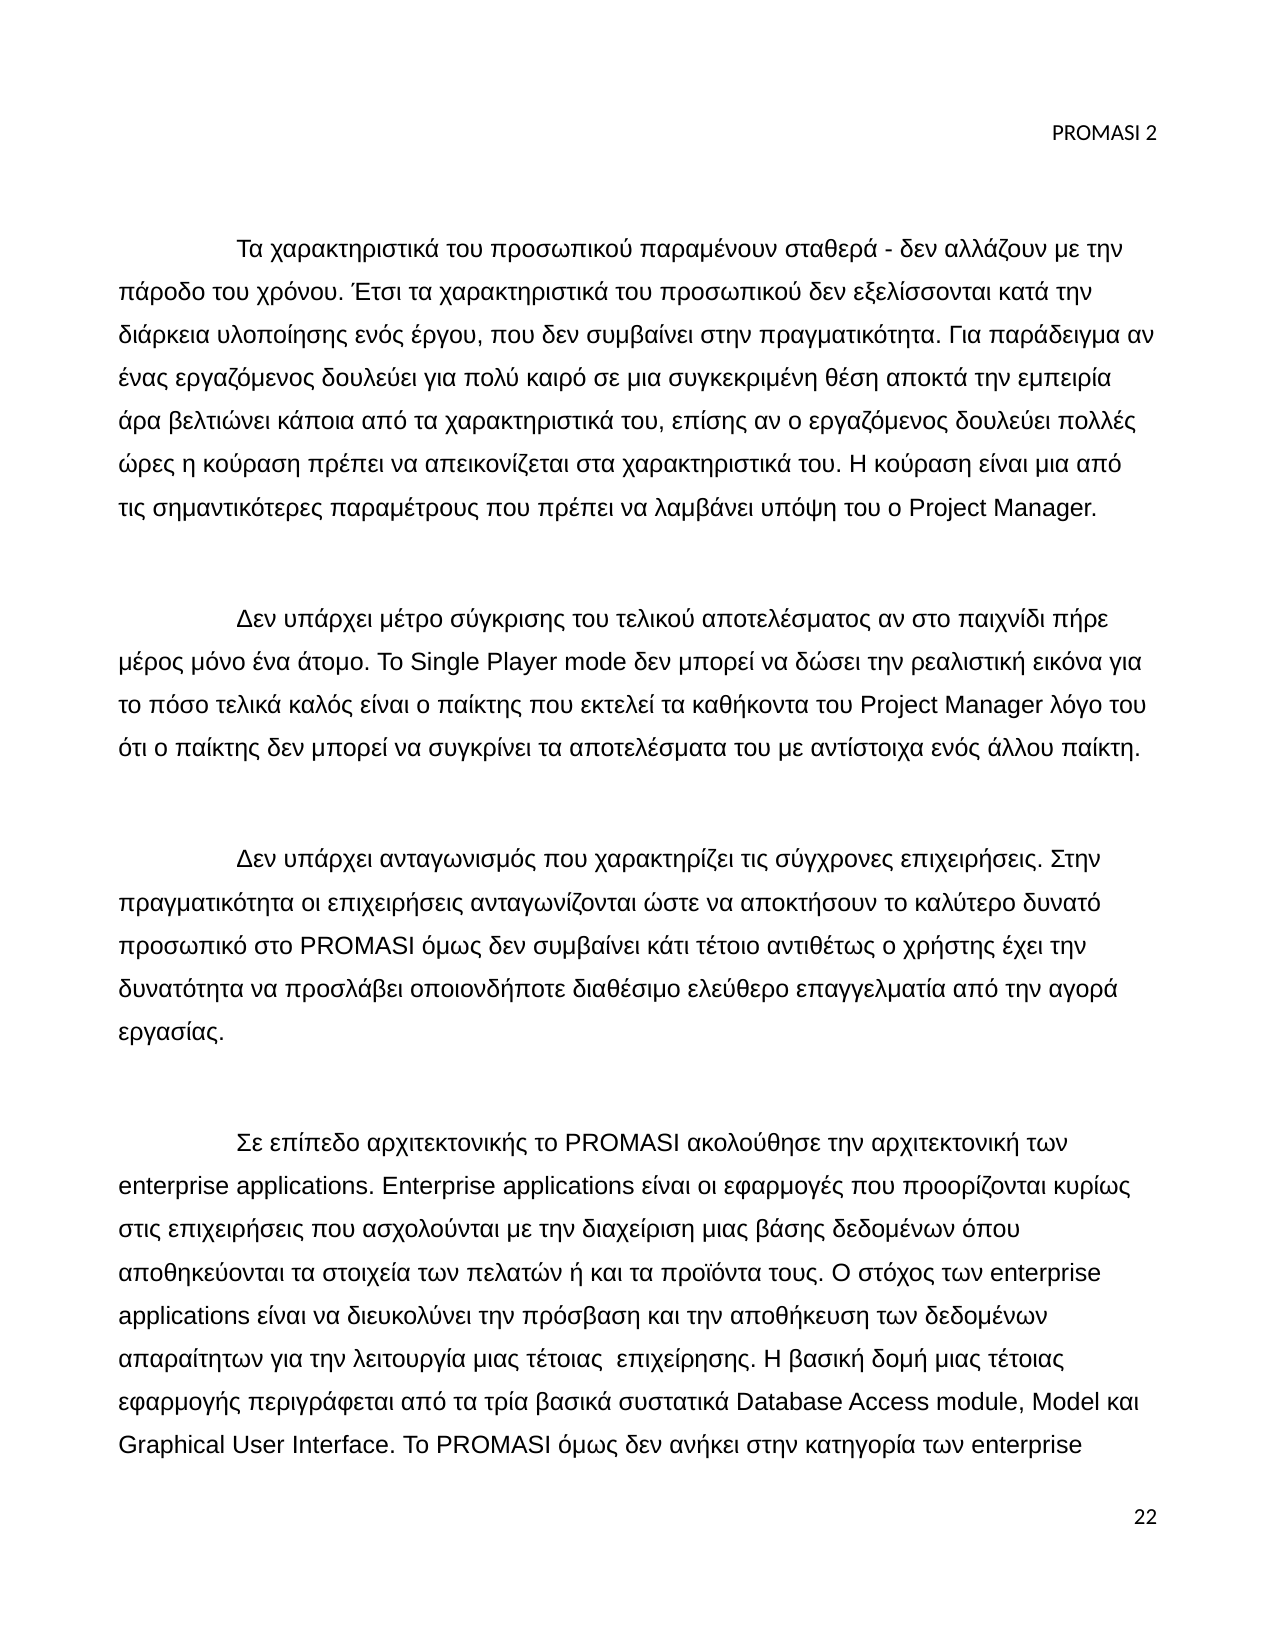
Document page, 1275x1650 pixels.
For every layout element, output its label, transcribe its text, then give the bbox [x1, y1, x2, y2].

text Δεν υπάρχει ανταγωνισμός που χαρακτηρίζει τις σύγχρονες επιχειρήσεις. Στην πραγματικότητα οι επιχειρήσεις ανταγωνίζονται ώστε να αποκτήσουν το καλύτερο δυνατό προσωπικό στο PROMASI όμως δεν συμβαίνει κάτι τέτοιο αντιθέτως ο χρήστης έχει την δυνατότητα να προσλάβει οποιονδήποτε διαθέσιμο ελεύθερο επαγγελματία από την αγορά εργασίας. [118, 844, 1157, 1046]
text Σε επίπεδο αρχιτεκτονικής το PROMASI ακολούθησε την αρχιτεκτονική των enterprise applications. Enterprise applications είναι οι εφαρμογές που προορίζονται κυρίως στις επιχειρήσεις που ασχολούνται με την διαχείριση μιας βάσης δεδομένων όπου αποθηκεύονται τα στοιχεία των πελατών ή και τα προϊόντα τους. Ο στόχος των enterprise applications είναι να διευκολύνει την πρόσβαση και την αποθήκευση των δεδομένων απαραίτητων για την λειτουργία μιας τέτοιας επιχείρησης. Η βασική δομή μιας τέτοιας εφαρμογής περιγράφεται από τα τρία βασικά συστατικά Database Access module, Model και Graphical User Interface. Το PROMASI όμως δεν ανήκει στην κατηγορία των enterprise [118, 1128, 1157, 1459]
text Δεν υπάρχει μέτρο σύγκρισης του τελικού αποτελέσματος αν στο παιχνίδι πήρε μέρος μόνο ένα άτομο. Το Single Player mode δεν μπορεί να δώσει την ρεαλιστική εικόνα για το πόσο τελικά καλός είναι ο παίκτης που εκτελεί τα καθήκοντα του Project Manager λόγο του ότι ο παίκτης δεν μπορεί να συγκρίνει τα αποτελέσματα του με αντίστοιχα ενός άλλου παίκτη. [118, 604, 1157, 762]
text Τα χαρακτηριστικά του προσωπικού παραμένουν σταθερά - δεν αλλάζουν με την πάροδο του χρόνου. Έτσι τα χαρακτηριστικά του προσωπικού δεν εξελίσσονται κατά την διάρκεια υλοποίησης ενός έργου, που δεν συμβαίνει στην πραγματικότητα. Για παράδειγμα αν ένας εργαζόμενος δουλεύει για πολύ καιρό σε μια συγκεκριμένη θέση αποκτά την εμπειρία άρα βελτιώνει κάποια από τα χαρακτηριστικά του, επίσης αν ο εργαζόμενος δουλεύει πολλές ώρες η κούραση πρέπει να απεικονίζεται στα χαρακτηριστικά του. Η κούραση είναι μια από τις σημαντικότερες παραμέτρους που πρέπει να λαμβάνει υπόψη του ο Project Manager. [118, 234, 1157, 521]
